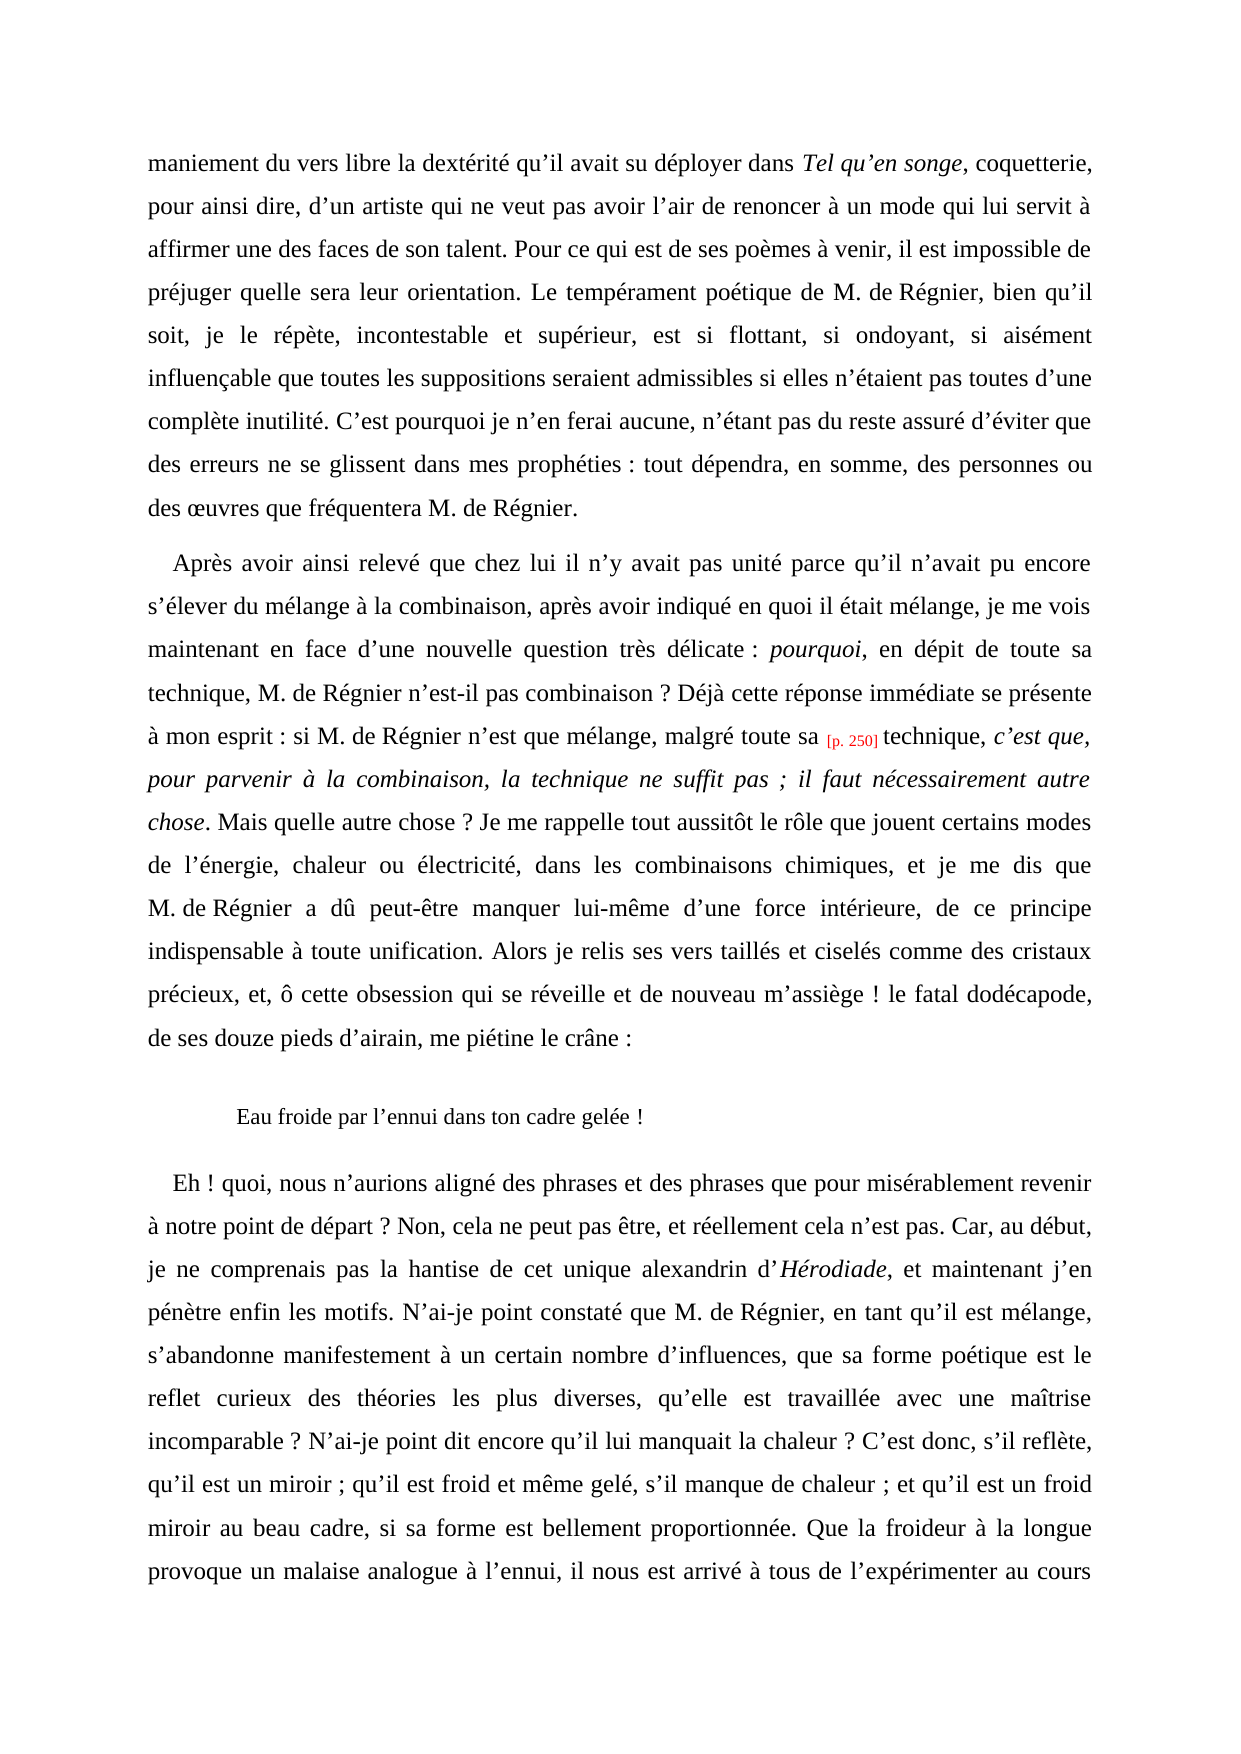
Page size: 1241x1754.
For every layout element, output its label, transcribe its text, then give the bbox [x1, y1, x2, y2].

text Eh ! quoi, nous n’aurions aligné des phrases et des phrases que pour misérablement revenir à notre point de départ ? Non, cela ne peut pas être, et réellement cela n’est pas. Car, au début, je ne comprenais pas la hantise de cet unique alexandrin d’Hérodiade, et maintenant j’en pénètre enfin les motifs. N’ai-je point constaté que M. de Régnier, en tant qu’il est mélange, s’abandonne manifestement à un certain nombre d’influences, que sa forme poétique est le reflet curieux des théories les plus diverses, qu’elle est travaillée avec une maîtrise incomparable ? N’ai-je point dit encore qu’il lui manquait la chaleur ? C’est donc, s’il reflète, qu’il est un miroir ; qu’il est froid et même gelé, s’il manque de chaleur ; et qu’il est un froid miroir au beau cadre, si sa forme est bellement proportionnée. Que la froideur à la longue provoque un malaise analogue à l’ennui, il nous est arrivé à tous de l’expérimenter au cours [148, 1168, 1093, 1584]
text Après avoir ainsi relevé que chez lui il n’y avait pas unité parce qu’il n’avait pu encore s’élever du mélange à la combinaison, après avoir indiqué en quoi il était mélange, je me vois maintenant en face d’une nouvelle question très délicate : pourquoi, en dépit de toute sa technique, M. de Régnier n’est-il pas combinaison ? Déjà cette réponse immédiate se présente à mon esprit : si M. de Régnier n’est que mélange, malgré toute sa [p. 250] technique, c’est que, pour parvenir à la combinaison, la technique ne suffit pas ; il faut nécessairement autre chose. Mais quelle autre chose ? Je me rappelle tout aussitôt le rôle que jouent certains modes de l’énergie, chaleur ou électricité, dans les combinaisons chimiques, et je me dis que M. de Régnier a dû peut-être manquer lui-même d’une force intérieure, de ce principe indispensable à toute unification. Alors je relis ses vers taillés et ciselés comme des cristaux précieux, et, ô cette obsession qui se réveille et de nouveau m’assiège ! le fatal dodécapode, de ses douze pieds d’airain, me piétine le crâne : [148, 548, 1093, 1051]
text maniement du vers libre la dextérité qu’il avait su déployer dans Tel qu’en songe, coquetterie, pour ainsi dire, d’un artiste qui ne veut pas avoir l’air de renoncer à un mode qui lui servit à affirmer une des faces de son talent. Pour ce qui est de ses poèmes à venir, il est impossible de préjuger quelle sera leur orientation. Le tempérament poétique de M. de Régnier, bien qu’il soit, je le répète, incontestable et supérieur, est si flottant, si ondoyant, si aisément influençable que toutes les suppositions seraient admissibles si elles n’étaient pas toutes d’une complète inutilité. C’est pourquoi je n’en ferai aucune, n’étant pas du reste assuré d’éviter que des erreurs ne se glissent dans mes prophéties : tout dépendra, en somme, des personnes ou des œuvres que fréquentera M. de Régnier. [148, 148, 1093, 521]
text Eau froide par l’ennui dans ton cadre gelée ! [236, 1103, 1093, 1129]
